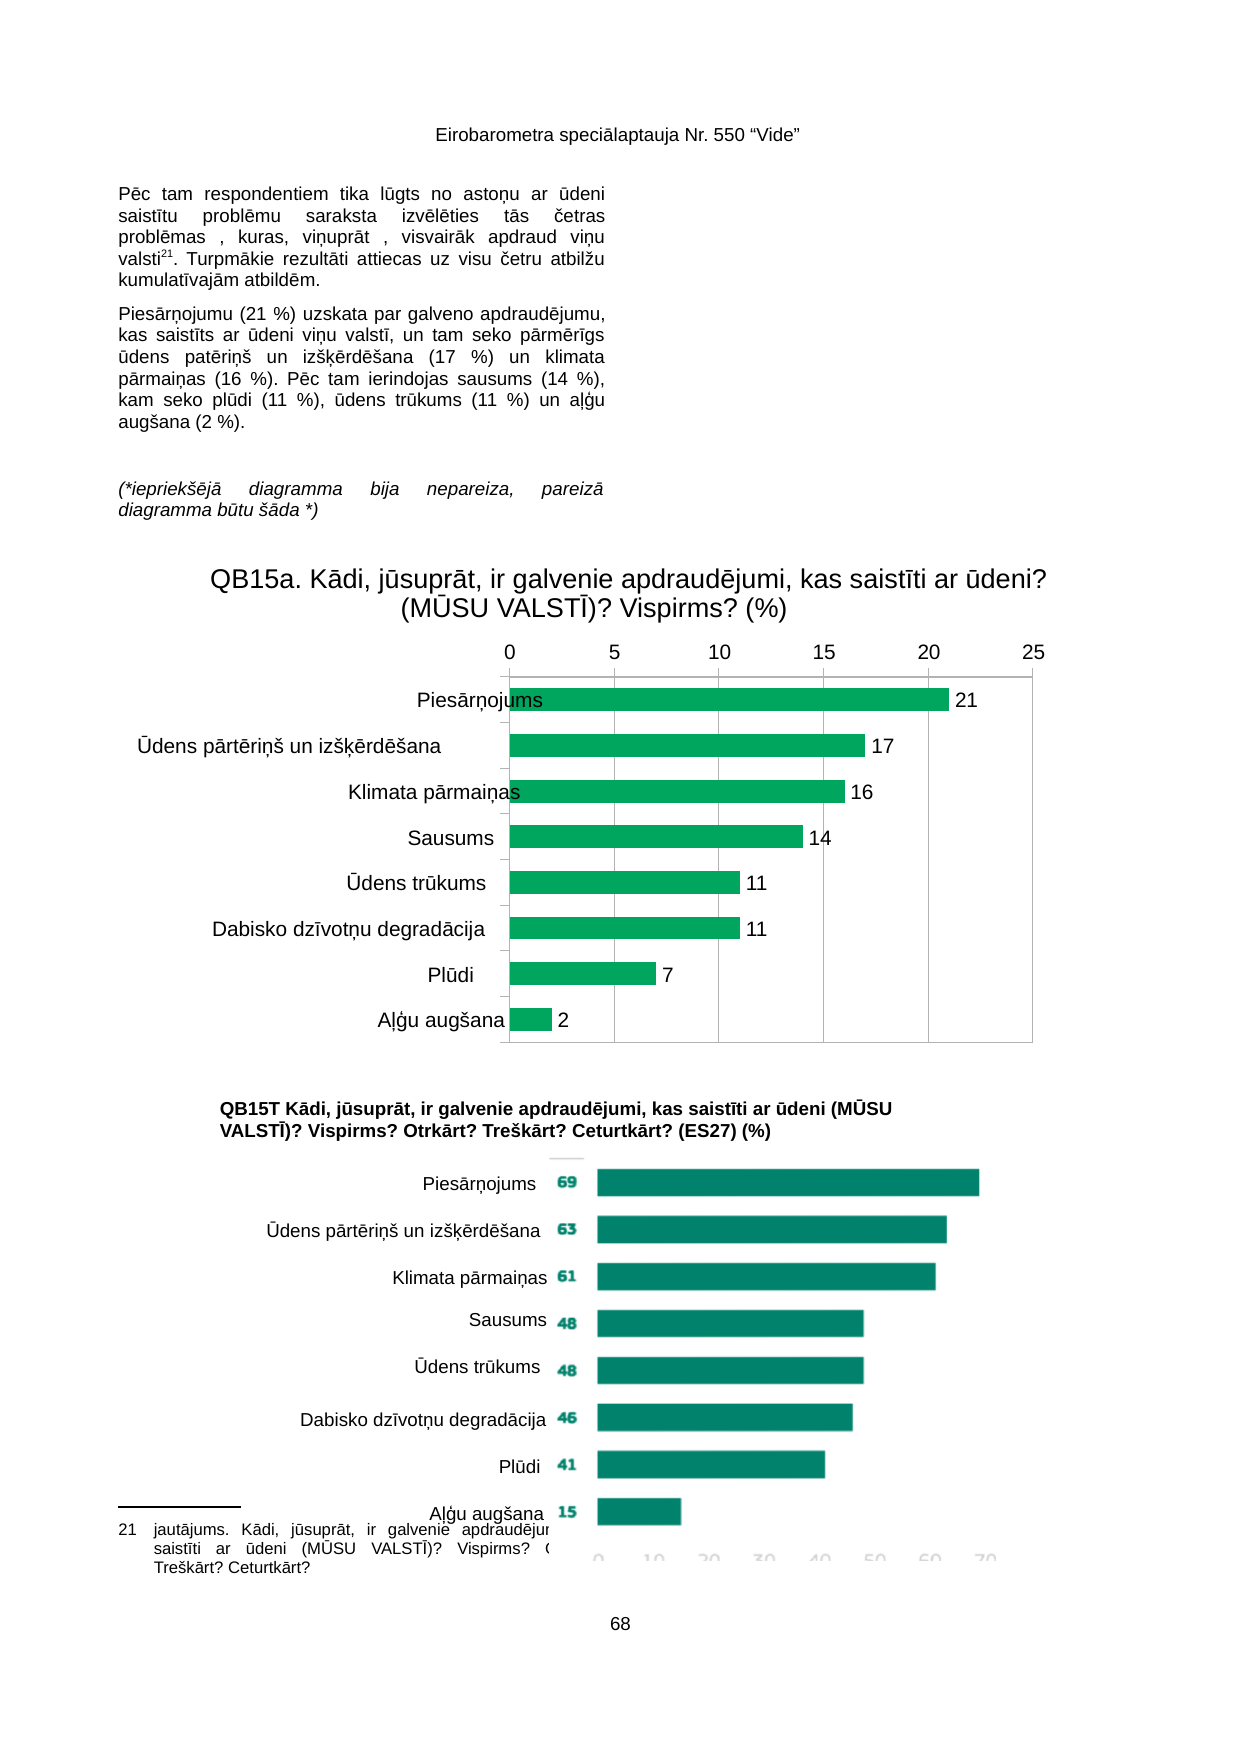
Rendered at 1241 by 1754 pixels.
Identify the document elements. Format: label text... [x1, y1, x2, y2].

text Pēc tam respondentiem tika lūgts no astoņu ar ūdeni saistītu problēmu saraksta izvēlēties tās četras problēmas , kuras, viņuprāt , visvairāk apdraud viņu valsti. Turpmākie rezultāti attiecas uz visu četru atbilžu kumulatīvajām atbildēm. [118, 183, 605, 291]
text Piesārņojumu (21 %) uzskata par galveno apdraudējumu, kas saistīts ar ūdeni viņu valstī, un tam seko pārmērīgs ūdens patēriņš un izšķērdēšana (17 %) un klimata pārmaiņas (16 %). Pēc tam ierindojas sausums (14 %), kam seko plūdi (11 %), ūdens trūkums (11 %) un aļģu augšana (2 %). [118, 303, 605, 432]
text (*iepriekšējā diagramma bija nepareiza, pareizā diagramma būtu šāda *) [118, 477, 605, 521]
picture [549, 1149, 996, 1561]
text jautājums. Kādi, jūsuprāt, ir galvenie apdraudējumi, kas saistīti ar ūdeni (MŪSU VALSTĪ)? Vispirms? Otrkārt? Treškārt? Ceturtkārt? [118, 1519, 605, 1577]
